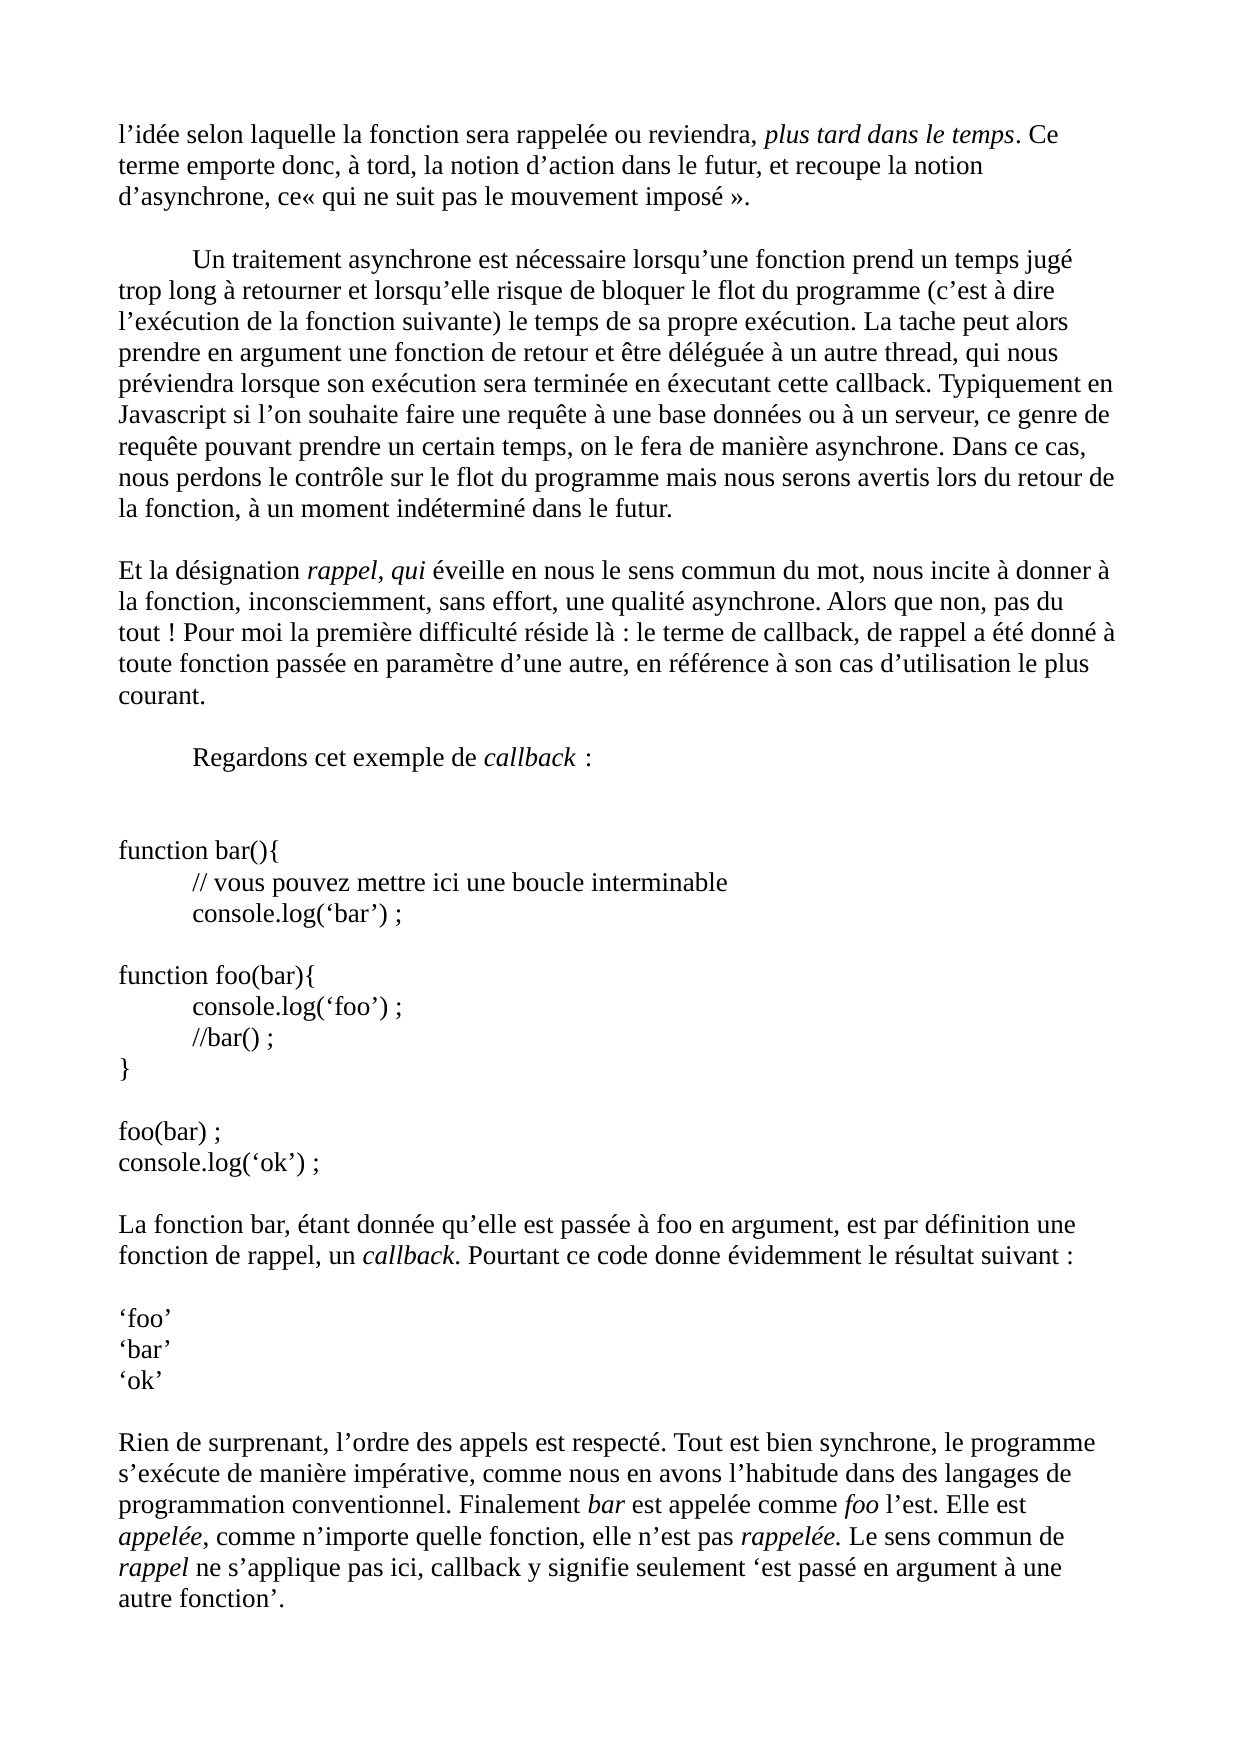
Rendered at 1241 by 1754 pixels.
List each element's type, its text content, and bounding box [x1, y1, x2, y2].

text Et la désignation rappel, qui éveille en nous le sens commun du mot, nous incite à donner à la fonction, inconsciemment, sans effort, une qualité asynchrone. Alors que non, pas du tout ! Pour moi la première difficulté réside là : le terme de callback, de rappel a été donné à toute fonction passée en paramètre d’une autre, en référence à son cas d’utilisation le plus courant. [118, 554, 1122, 710]
text function bar(){ [118, 834, 1122, 866]
text La fonction bar, étant donnée qu’elle est passée à foo en argument, est par définition une fonction de rappel, un callback. Pourtant ce code donne évidemment le résultat suivant : [118, 1208, 1122, 1271]
text foo(bar) ; [118, 1115, 1122, 1146]
text ‘ok’ [118, 1364, 1122, 1395]
text //bar() ; [118, 1021, 1122, 1052]
text Regardons cet exemple de callback : [118, 741, 1122, 772]
text ‘foo’ [118, 1302, 1122, 1333]
text l’idée selon laquelle la fonction sera rappelée ou reviendra, plus tard dans le temps. Ce terme emporte donc, à tord, la notion d’action dans le futur, et recoupe la notion d’asynchrone, ce« qui ne suit pas le mouvement imposé ». [118, 118, 1122, 212]
text // vous pouvez mettre ici une boucle interminable [118, 866, 1122, 897]
text console.log(‘foo’) ; [118, 990, 1122, 1021]
text Rien de surprenant, l’ordre des appels est respecté. Tout est bien synchrone, le programme s’exécute de manière impérative, comme nous en avons l’habitude dans des langages de programmation conventionnel. Finalement bar est appelée comme foo l’est. Elle est appelée, comme n’importe quelle fonction, elle n’est pas rappelée. Le sens commun de rappel ne s’applique pas ici, callback y signifie seulement ‘est passé en argument à une autre fonction’. [118, 1426, 1122, 1613]
text function foo(bar){ [118, 959, 1122, 990]
text console.log(‘ok’) ; [118, 1146, 1122, 1177]
text ‘bar’ [118, 1333, 1122, 1364]
text console.log(‘bar’) ; [118, 897, 1122, 928]
text Un traitement asynchrone est nécessaire lorsqu’une fonction prend un temps jugé trop long à retourner et lorsqu’elle risque de bloquer le flot du programme (c’est à dire l’exécution de la fonction suivante) le temps de sa propre exécution. La tache peut alors prendre en argument une fonction de retour et être déléguée à un autre thread, qui nous préviendra lorsque son exécution sera terminée en éxecutant cette callback. Typiquement en Javascript si l’on souhaite faire une requête à une base données ou à un serveur, ce genre de requête pouvant prendre un certain temps, on le fera de manière asynchrone. Dans ce cas, nous perdons le contrôle sur le flot du programme mais nous serons avertis lors du retour de la fonction, à un moment indéterminé dans le futur. [118, 243, 1122, 523]
text } [118, 1052, 1122, 1084]
